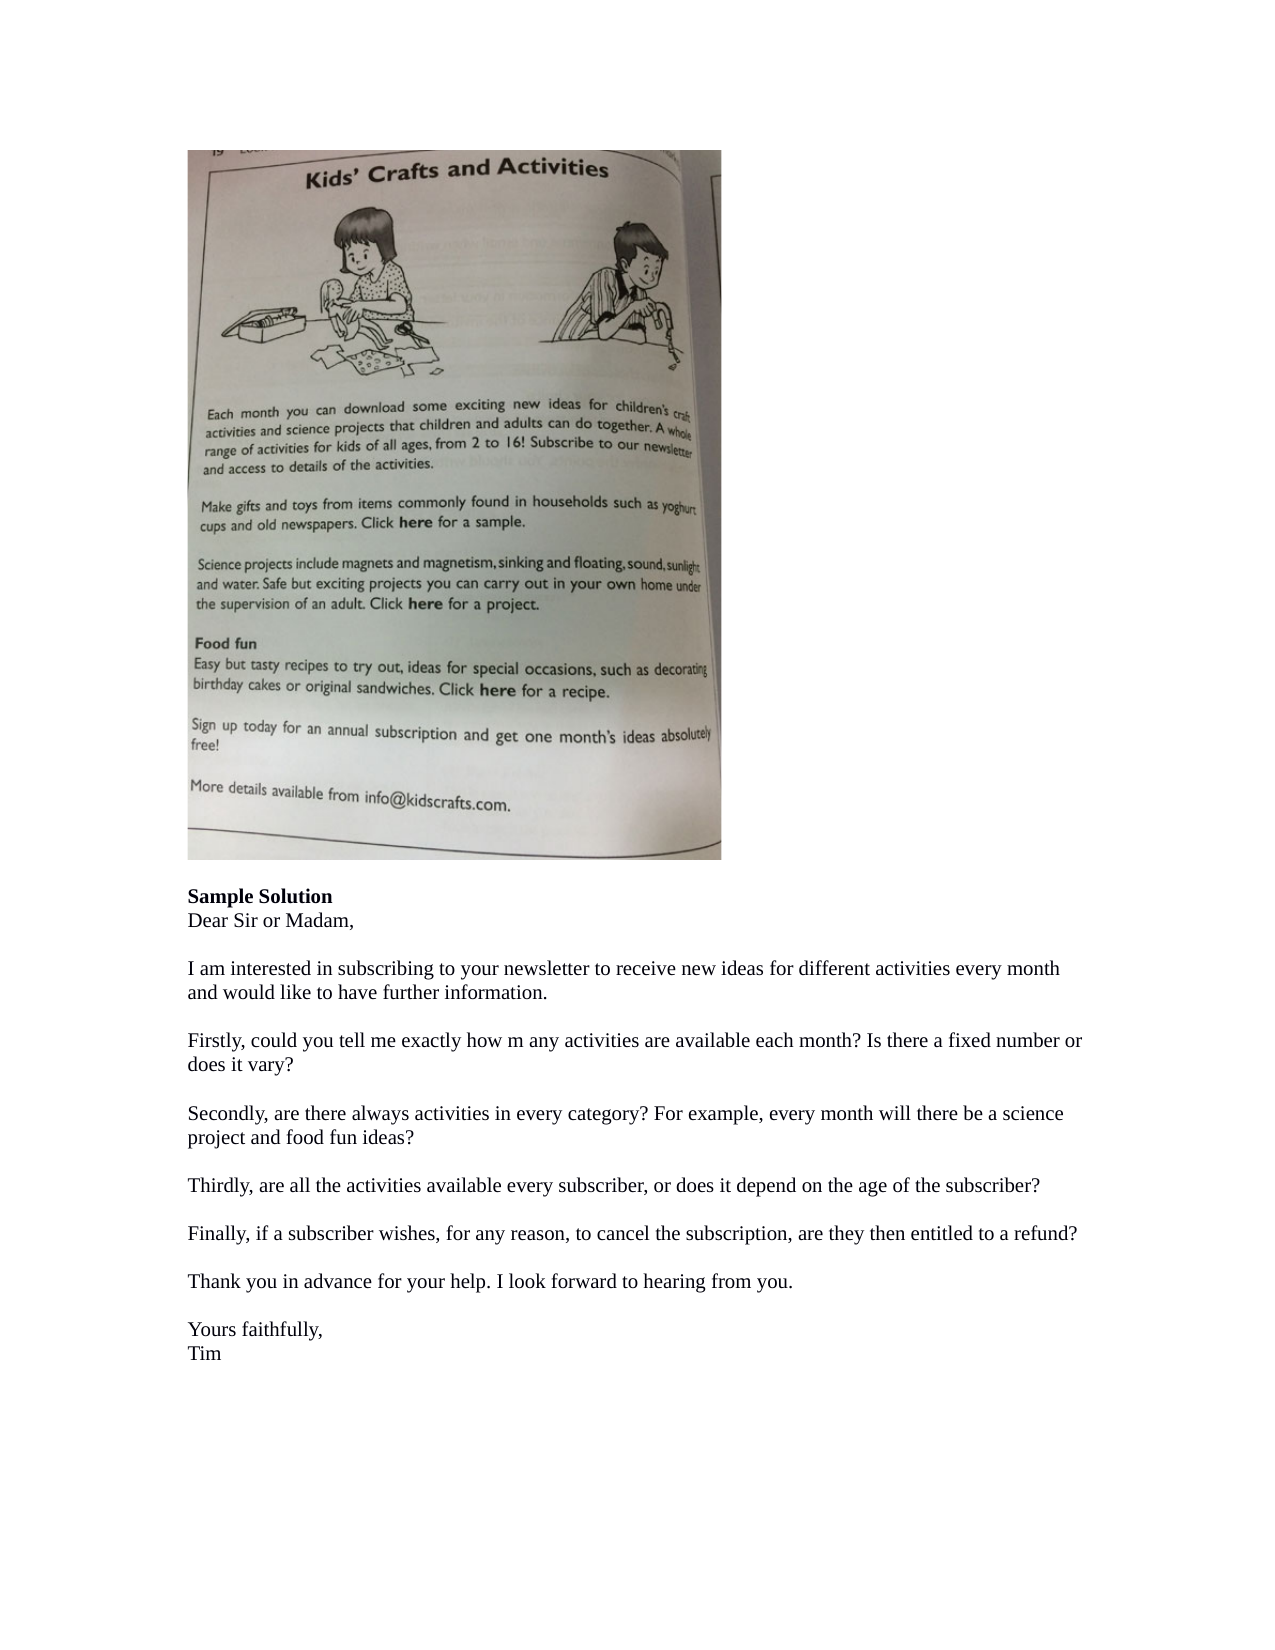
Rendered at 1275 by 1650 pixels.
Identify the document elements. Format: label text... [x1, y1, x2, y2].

text Sample Solution [187, 884, 1087, 908]
text Dear Sir or Madam, [187, 908, 1087, 932]
text Firstly, could you tell me exactly how m any activities are available each month? Is there a fixed number or does it vary? [187, 1028, 1087, 1076]
text Thank you in advance for your help. I look forward to hearing from you. [187, 1269, 1087, 1293]
picture [187, 150, 722, 860]
text I am interested in subscribing to your newsletter to receive new ideas for different activities every month and would like to have further information. [187, 956, 1087, 1004]
text Secondly, are there always activities in every category? For example, every month will there be a science project and food fun ideas? [187, 1101, 1087, 1149]
text Tim [187, 1341, 1087, 1365]
text Yours faithfully, [187, 1317, 1087, 1341]
text Finally, if a subscriber wishes, for any reason, to cancel the subscription, are they then entitled to a refund? [187, 1221, 1087, 1245]
text Thirdly, are all the activities available every subscriber, or does it depend on the age of the subscriber? [187, 1173, 1087, 1197]
